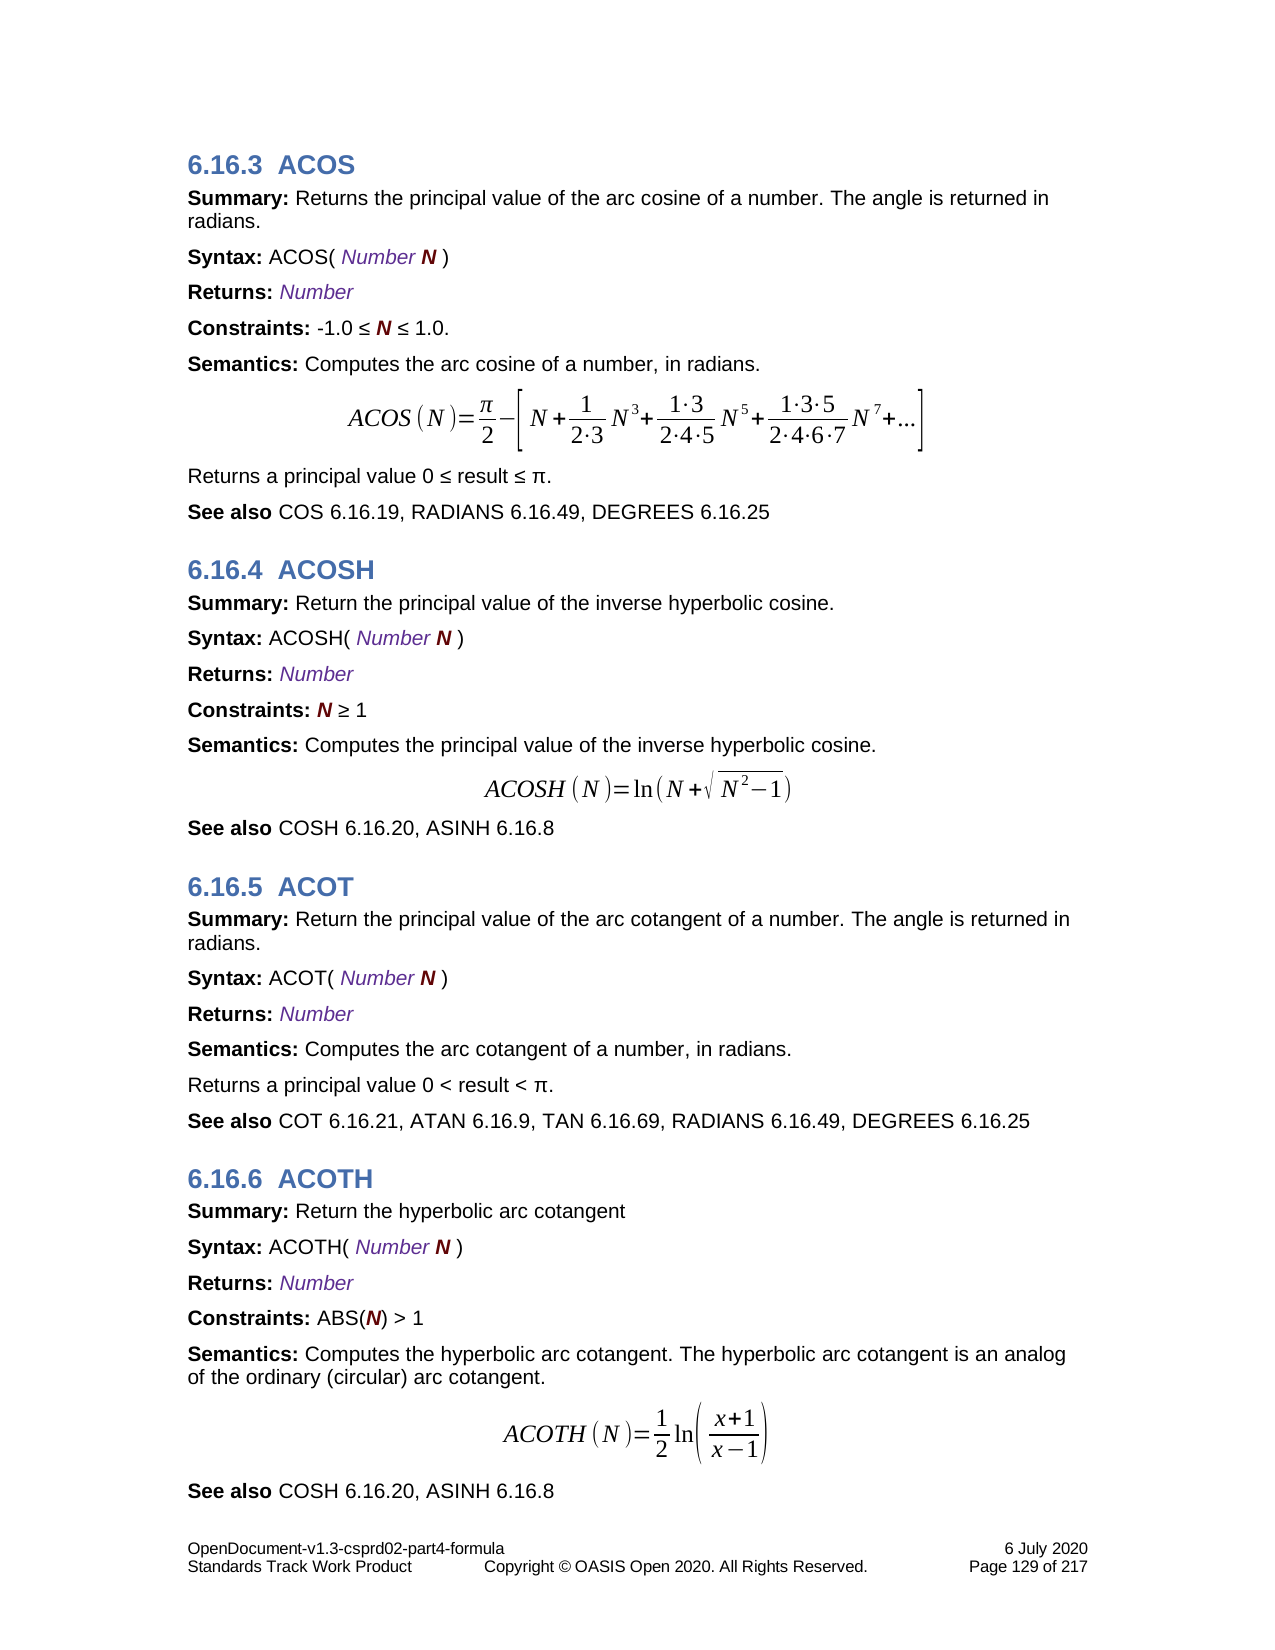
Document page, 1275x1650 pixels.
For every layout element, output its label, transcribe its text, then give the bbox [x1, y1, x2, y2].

text See also COT 6.16.21, ATAN 6.16.9, TAN 6.16.69, RADIANS 6.16.49, DEGREES 6.16.25 [187, 1109, 1088, 1133]
text Returns a principal value 0 ≤ result ≤ π. [187, 465, 1088, 488]
text Returns: Number [187, 281, 1088, 304]
text Summary: Return the principal value of the inverse hyperbolic cosine. [187, 591, 1088, 615]
text Constraints: ABS(N) > 1 [187, 1307, 1088, 1330]
subtitle ACOS [187, 150, 1088, 180]
subtitle ACOSH [187, 555, 1088, 585]
text Syntax: ACOTH( Number N ) [187, 1235, 1088, 1259]
text Constraints: -1.0 ≤ N ≤ 1.0. [187, 316, 1088, 340]
text Summary: Returns the principal value of the arc cosine of a number. The angle is returned in radians. [187, 186, 1088, 233]
text Semantics: Computes the arc cotangent of a number, in radians. [187, 1038, 1088, 1061]
text Returns: Number [187, 1271, 1088, 1294]
text Returns a principal value 0 < result < π. [187, 1073, 1088, 1097]
text Returns: Number [187, 662, 1088, 686]
text See also COSH 6.16.20, ASINH 6.16.8 [187, 817, 1088, 840]
subtitle ACOTH [187, 1164, 1088, 1194]
text Syntax: ACOT( Number N ) [187, 967, 1088, 990]
text Returns: Number [187, 1002, 1088, 1026]
text Semantics: Computes the arc cosine of a number, in radians. [187, 352, 1088, 376]
text Constraints: N ≥ 1 [187, 698, 1088, 722]
text Summary: Return the principal value of the arc cotangent of a number. The angle is returned in radians. [187, 907, 1088, 954]
text Semantics: Computes the hyperbolic arc cotangent. The hyperbolic arc cotangent is an analog of the ordinary (circular) arc cotangent. [187, 1342, 1088, 1389]
text Syntax: ACOSH( Number N ) [187, 627, 1088, 650]
text Syntax: ACOS( Number N ) [187, 245, 1088, 269]
subtitle ACOT [187, 871, 1088, 901]
text See also COS 6.16.19, RADIANS 6.16.49, DEGREES 6.16.25 [187, 501, 1088, 524]
text Semantics: Computes the principal value of the inverse hyperbolic cosine. [187, 734, 1088, 757]
text See also COSH 6.16.20, ASINH 6.16.8 [187, 1479, 1088, 1503]
text Summary: Return the hyperbolic arc cotangent [187, 1200, 1088, 1223]
